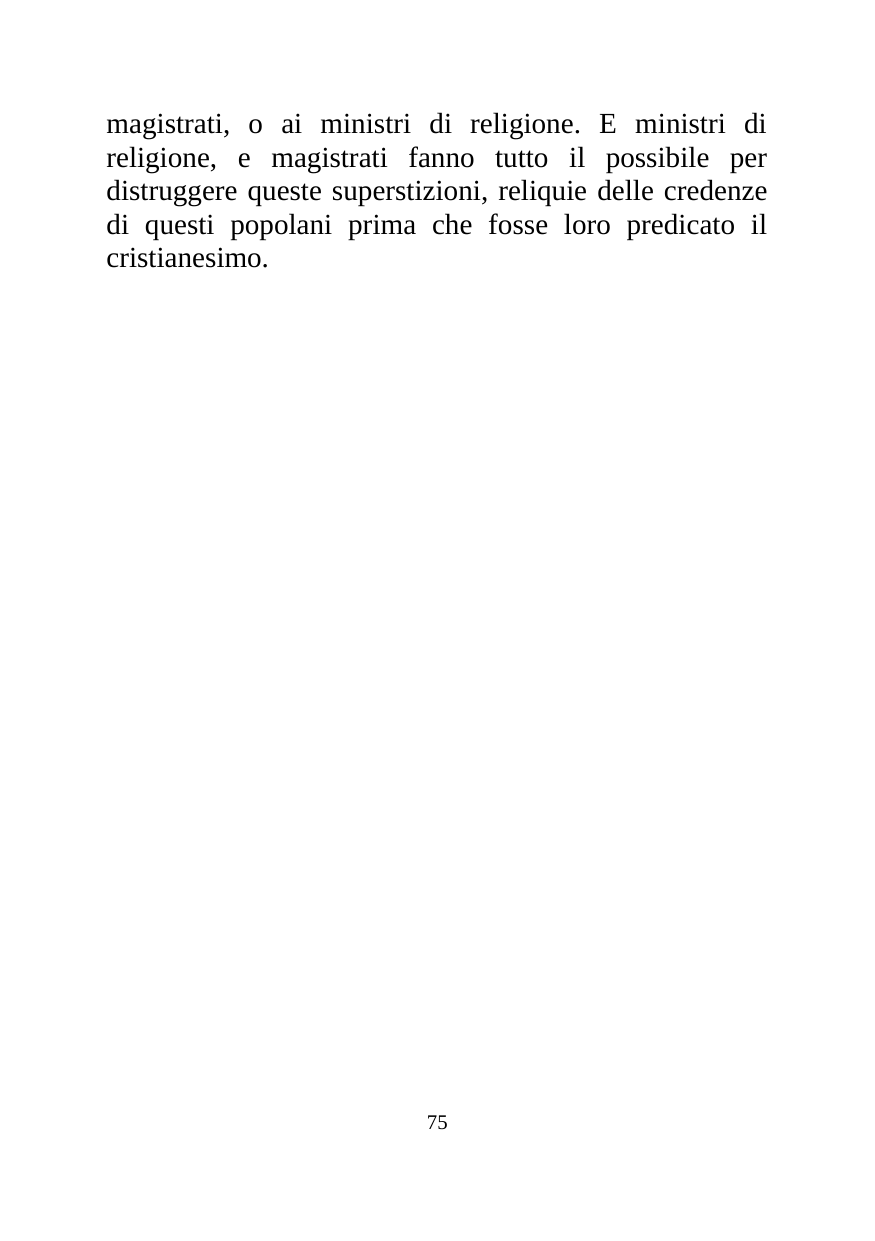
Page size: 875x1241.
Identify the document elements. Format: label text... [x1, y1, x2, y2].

text magistrati, o ai ministri di religione. E ministri di religione, e magistrati fanno tutto il possibile per distruggere queste superstizioni, reliquie delle credenze di questi popolani prima che fosse loro predicato il cristianesimo. [106, 106, 768, 274]
